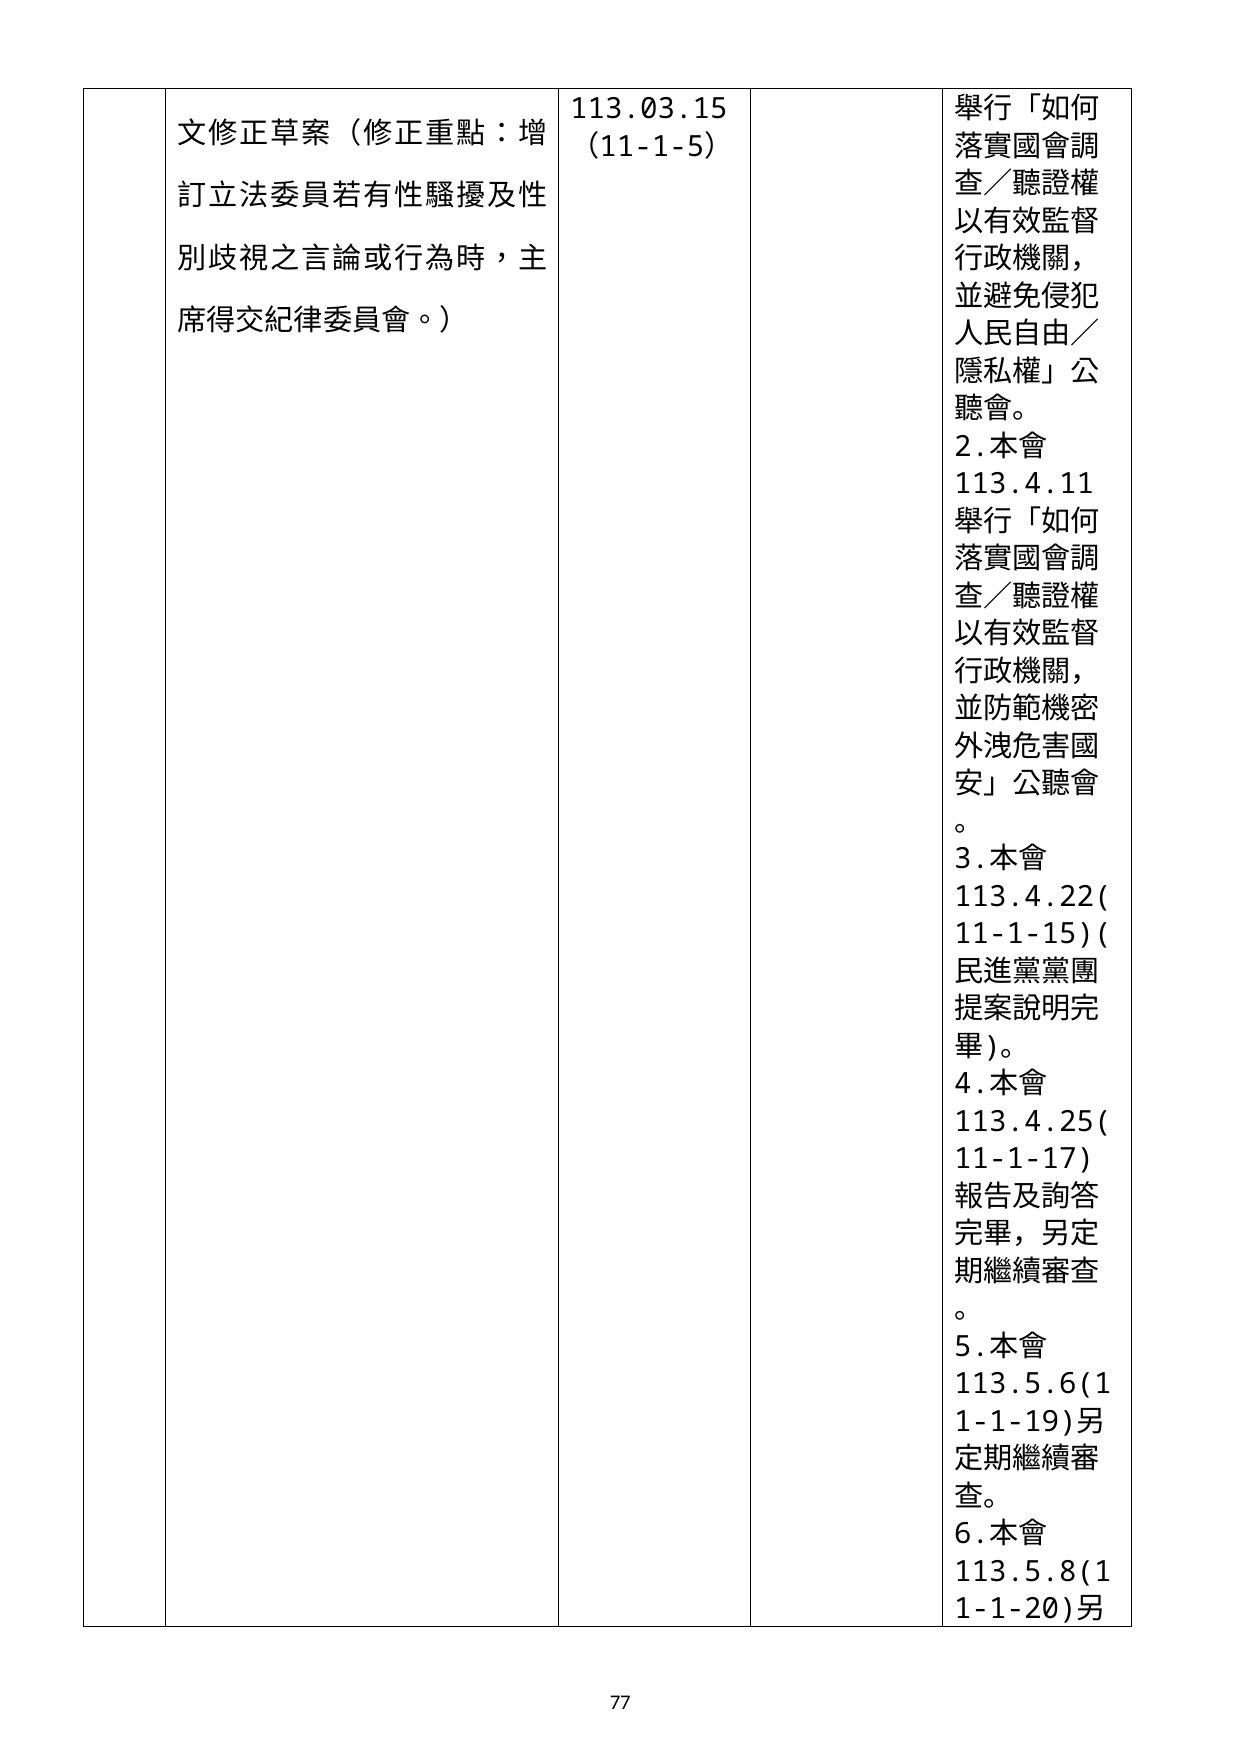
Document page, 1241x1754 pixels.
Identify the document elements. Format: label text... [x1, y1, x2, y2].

table_cell 113.03.15 （11-1-5） [559, 89, 750, 1626]
table_cell 文修正草案（修正重點：增訂立法委員若有性騷擾及性別歧視之言論或行為時，主席得交紀律委員會。） [166, 89, 558, 1626]
table_cell [84, 89, 165, 1626]
table_cell [751, 89, 942, 1626]
table_cell 舉行「如何落實國會調查／聽證權以有效監督行政機關，並避免侵犯人民自由／隱私權」公聽會。 2.本會 113.4.11舉行「如何落實國會調查／聽證權以有效監督行政機關，並防範機密外洩危害國安」公聽會。 3.本會 113.4.22(11-1-15)(民進黨黨團提案說明完畢)。 4.本會 113.4.25(11-1-17)報告及詢答完畢，另定期繼續審查。 5.本會 113.5.6(11-1-19)另定期繼續審查。 6.本會 113.5.8(11-1-20)另 [943, 89, 1131, 1626]
